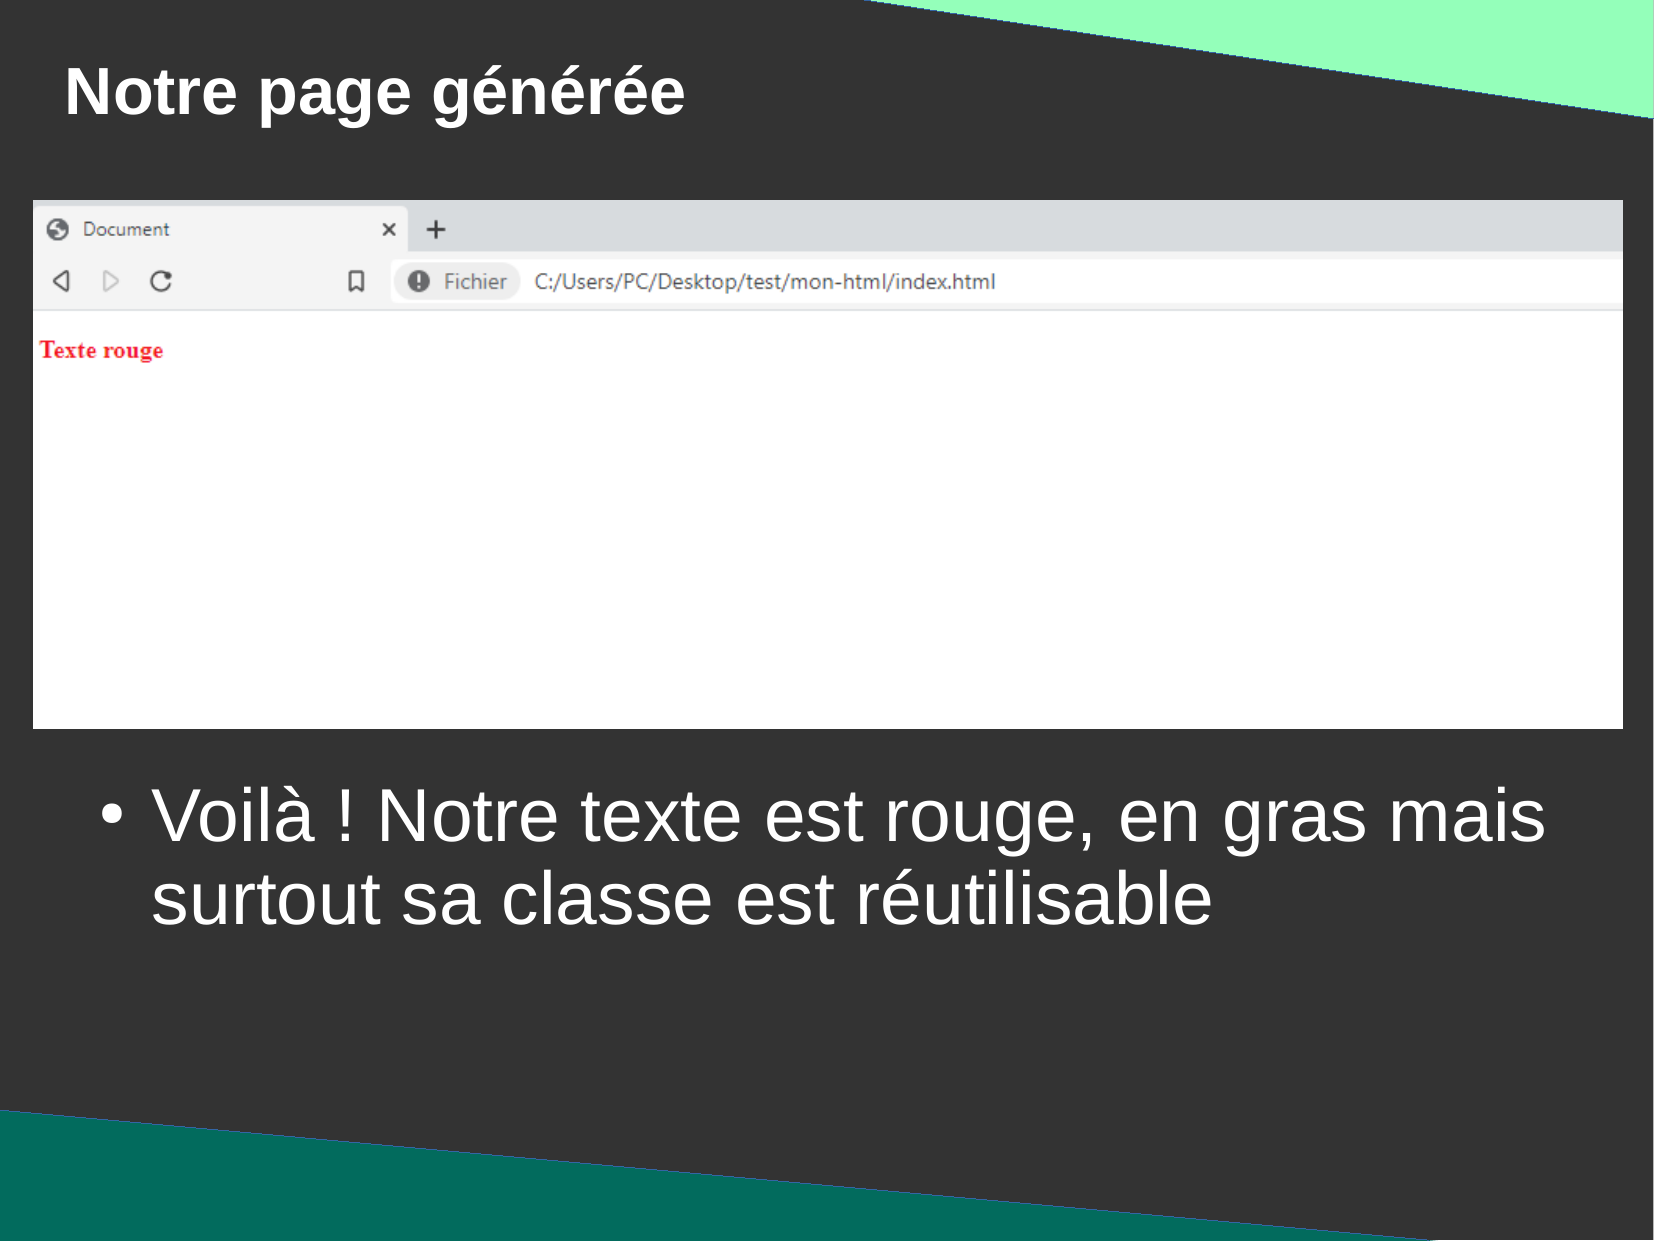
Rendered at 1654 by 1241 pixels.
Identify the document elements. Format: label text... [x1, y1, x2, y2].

list Voilà ! Notre texte est rouge, en gras mais surtout sa classe est réutilisable [80, 773, 1605, 945]
title Notre page générée [64, 54, 1553, 157]
text_box [864, 0, 1654, 119]
picture [33, 200, 1623, 729]
